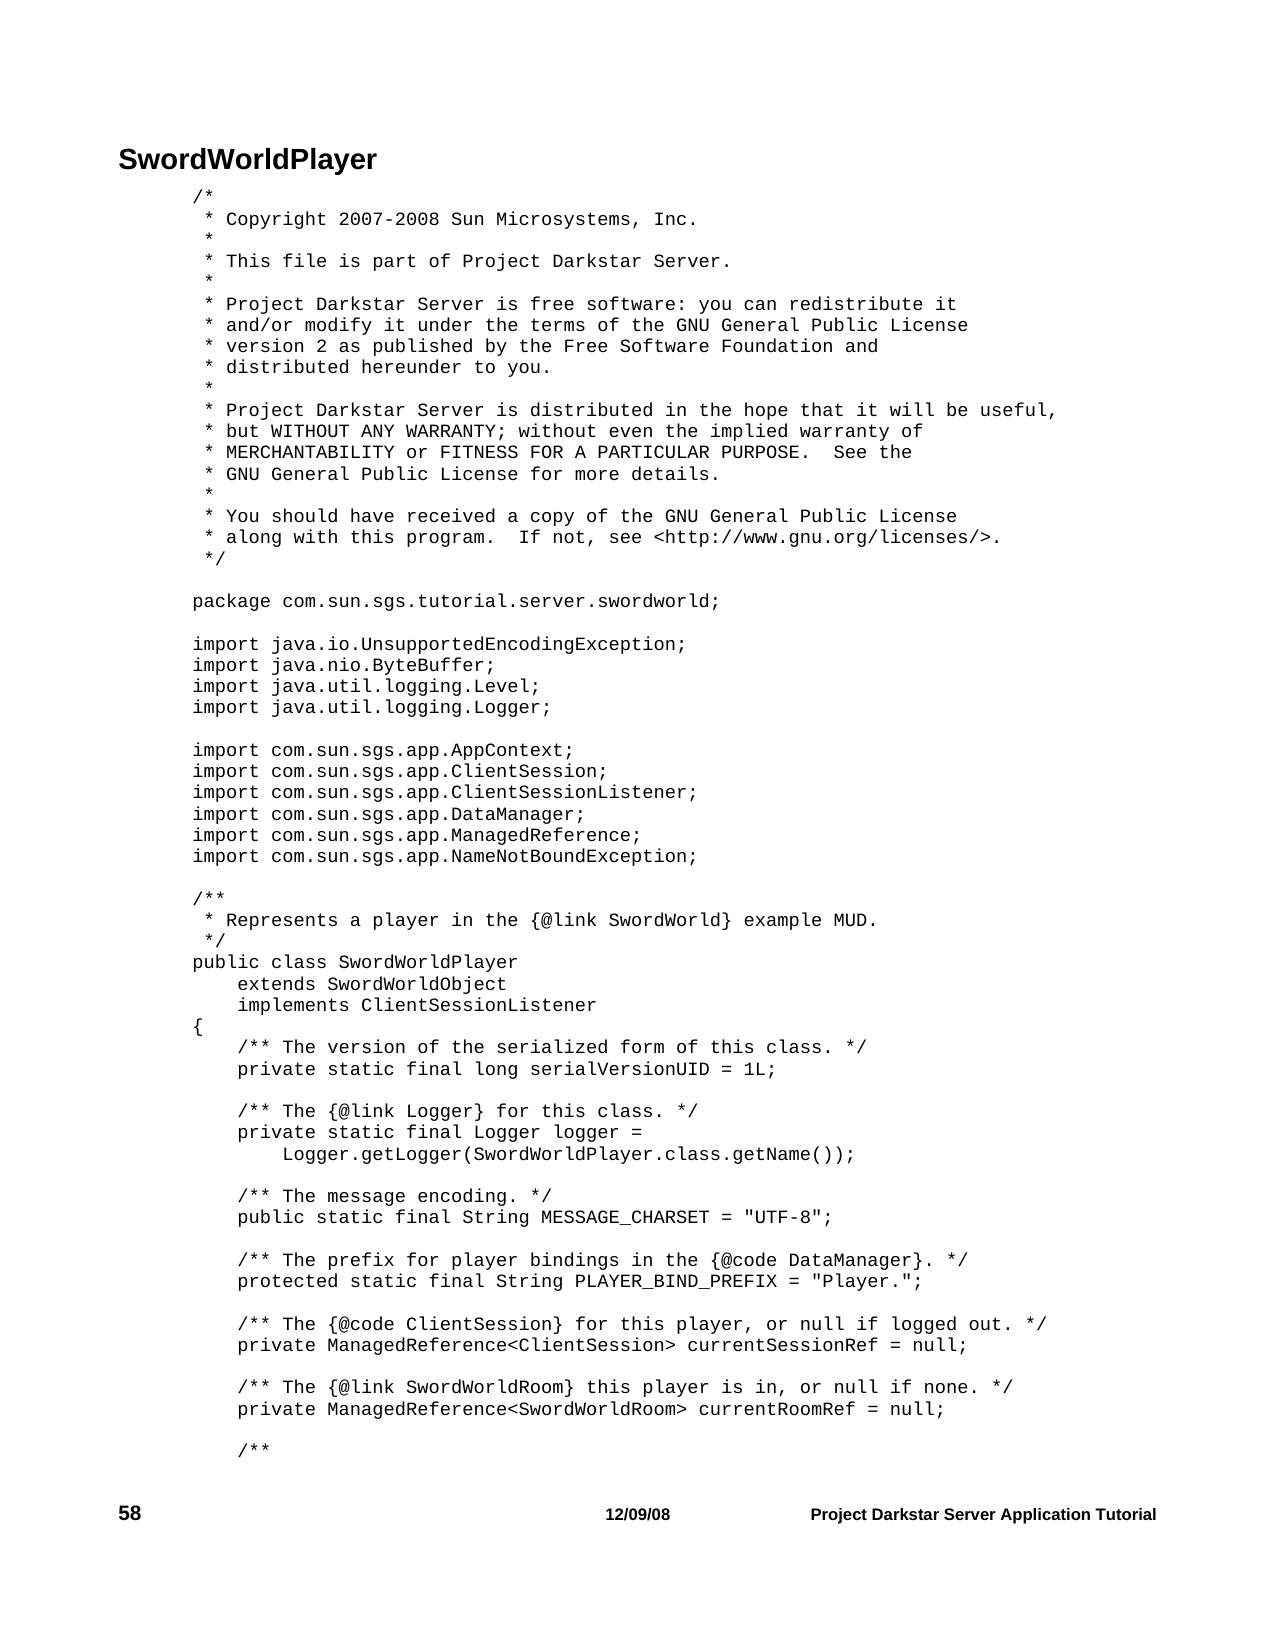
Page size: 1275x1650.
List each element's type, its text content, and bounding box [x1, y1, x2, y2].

text * distributed hereunder to you. [192, 358, 1098, 379]
text */ [192, 932, 1098, 953]
text public class SwordWorldPlayer [192, 953, 1098, 974]
text /** The version of the serialized form of this class. */ [192, 1038, 1098, 1059]
text * Project Darkstar Server is free software: you can redistribute it [192, 294, 1098, 316]
text /* [192, 188, 1098, 209]
text * [192, 379, 1098, 401]
text * [192, 231, 1098, 252]
text protected static final String PLAYER_BIND_PREFIX = "Player."; [192, 1272, 1098, 1293]
text * version 2 as published by the Free Software Foundation and [192, 337, 1098, 358]
text * Project Darkstar Server is distributed in the hope that it will be useful, [192, 401, 1098, 422]
text /** The {@code ClientSession} for this player, or null if logged out. */ [192, 1314, 1098, 1336]
text */ [192, 549, 1098, 571]
text * This file is part of Project Darkstar Server. [192, 252, 1098, 273]
text import java.io.UnsupportedEncodingException; [192, 634, 1098, 656]
subtitle SwordWorldPlayer [118, 143, 1157, 176]
text import com.sun.sgs.app.ClientSession; [192, 762, 1098, 783]
text * You should have received a copy of the GNU General Public License [192, 507, 1098, 528]
text import java.util.logging.Level; [192, 677, 1098, 698]
text /** The message encoding. */ [192, 1187, 1098, 1208]
text extends SwordWorldObject [192, 974, 1098, 996]
text package com.sun.sgs.tutorial.server.swordworld; [192, 592, 1098, 613]
text implements ClientSessionListener [192, 996, 1098, 1017]
text private static final long serialVersionUID = 1L; [192, 1059, 1098, 1081]
text import java.nio.ByteBuffer; [192, 656, 1098, 677]
text * along with this program. If not, see <http://www.gnu.org/licenses/>. [192, 528, 1098, 549]
text import com.sun.sgs.app.DataManager; [192, 804, 1098, 826]
text /** [192, 1442, 1098, 1463]
text Logger.getLogger(SwordWorldPlayer.class.getName()); [192, 1144, 1098, 1166]
text * Represents a player in the {@link SwordWorld} example MUD. [192, 911, 1098, 932]
text private ManagedReference<ClientSession> currentSessionRef = null; [192, 1336, 1098, 1357]
text * and/or modify it under the terms of the GNU General Public License [192, 316, 1098, 337]
text import com.sun.sgs.app.AppContext; [192, 741, 1098, 762]
text { [192, 1017, 1098, 1038]
text /** [192, 889, 1098, 911]
text public static final String MESSAGE_CHARSET = "UTF-8"; [192, 1208, 1098, 1229]
text * [192, 273, 1098, 294]
text /** The prefix for player bindings in the {@code DataManager}. */ [192, 1251, 1098, 1272]
text private static final Logger logger = [192, 1123, 1098, 1144]
text * [192, 486, 1098, 507]
text * but WITHOUT ANY WARRANTY; without even the implied warranty of [192, 422, 1098, 443]
text /** The {@link Logger} for this class. */ [192, 1102, 1098, 1123]
text /** The {@link SwordWorldRoom} this player is in, or null if none. */ [192, 1378, 1098, 1399]
text * Copyright 2007-2008 Sun Microsystems, Inc. [192, 209, 1098, 231]
text * GNU General Public License for more details. [192, 464, 1098, 486]
text import java.util.logging.Logger; [192, 698, 1098, 719]
text import com.sun.sgs.app.NameNotBoundException; [192, 847, 1098, 868]
text * MERCHANTABILITY or FITNESS FOR A PARTICULAR PURPOSE. See the [192, 443, 1098, 464]
text import com.sun.sgs.app.ManagedReference; [192, 826, 1098, 847]
text private ManagedReference<SwordWorldRoom> currentRoomRef = null; [192, 1399, 1098, 1421]
text import com.sun.sgs.app.ClientSessionListener; [192, 783, 1098, 804]
